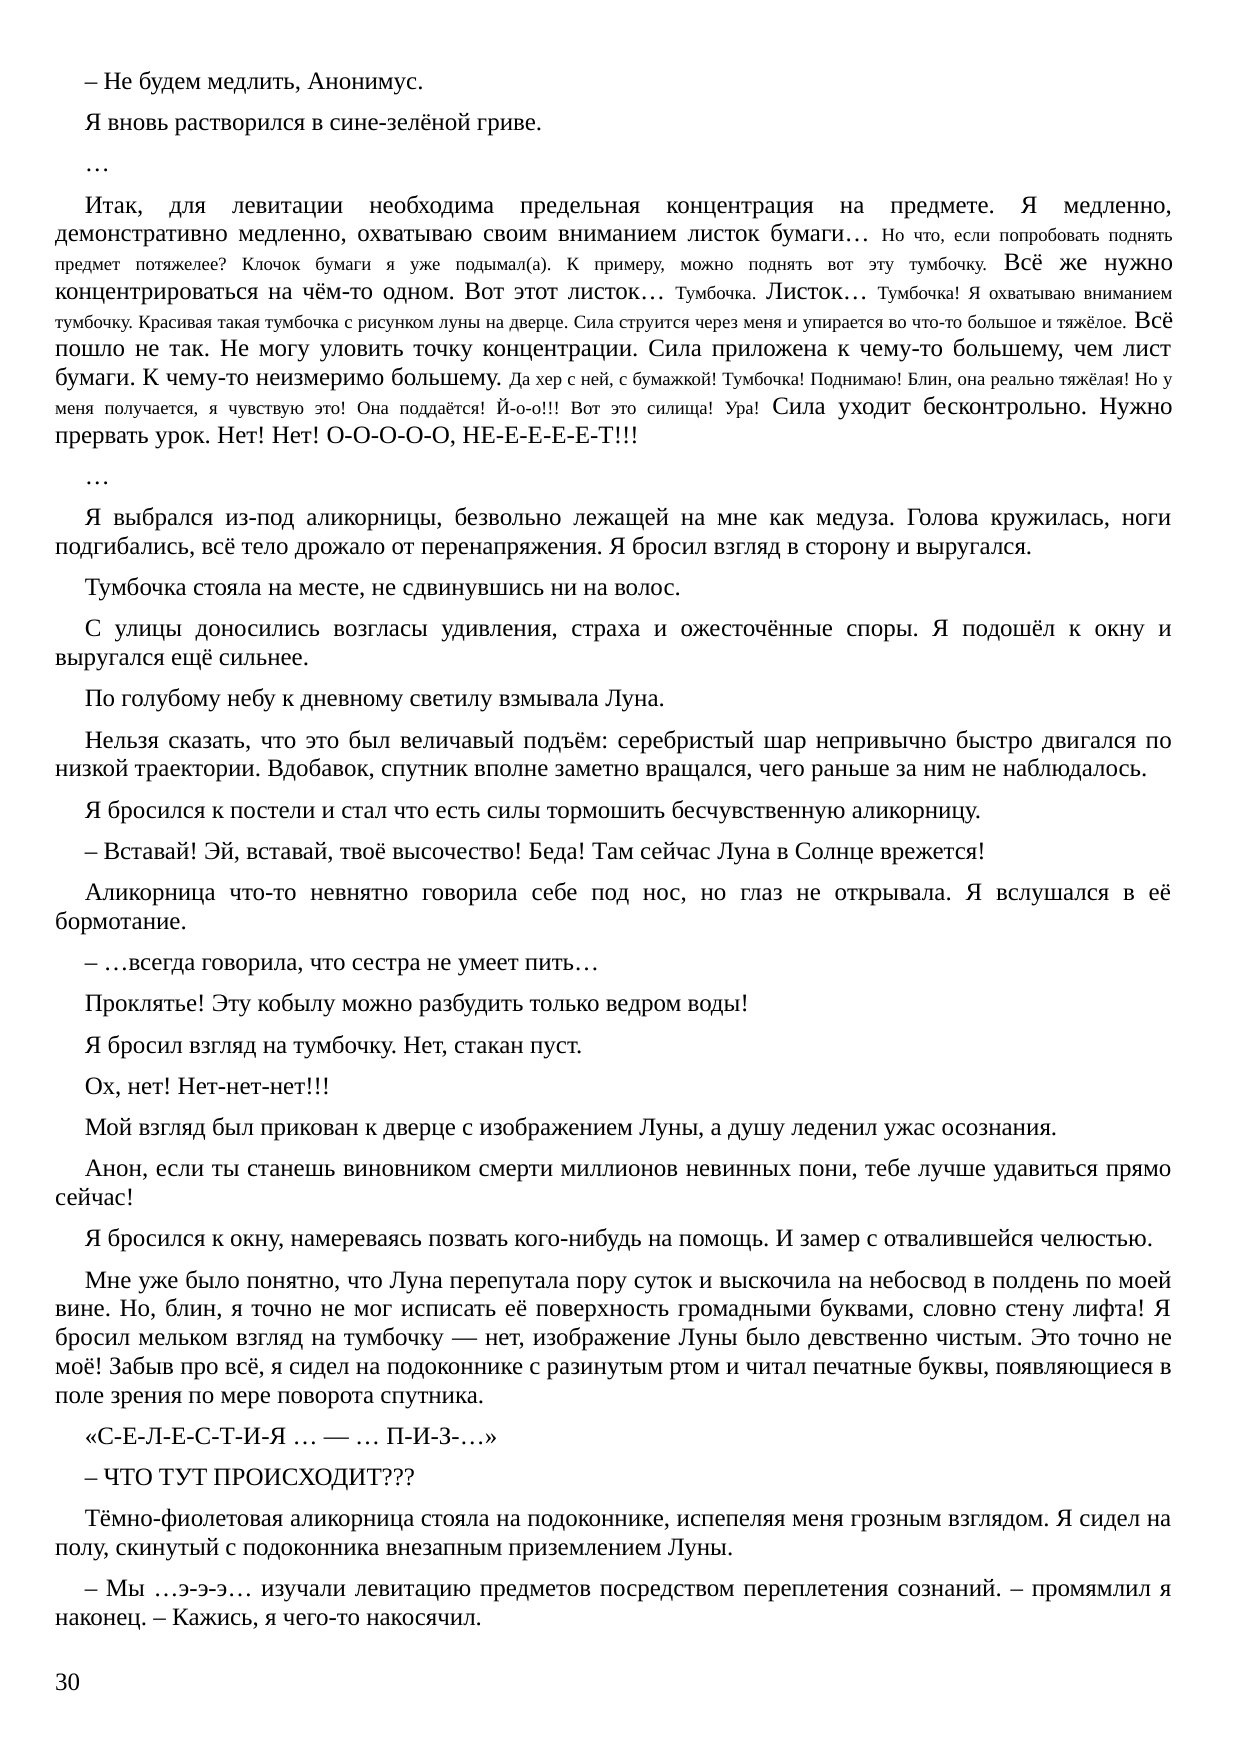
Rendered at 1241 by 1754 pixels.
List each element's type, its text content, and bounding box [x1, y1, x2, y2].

text Тумбочка стояла на месте, не сдвинувшись ни на волос. [55, 572, 1173, 601]
text Анон, если ты станешь виновником смерти миллионов невинных пони, тебе лучше удавиться прямо сейчас! [55, 1153, 1173, 1211]
text – Вставай! Эй, вставай, твоё высочество! Беда! Там сейчас Луна в Солнце врежется! [55, 836, 1173, 865]
text Мой взгляд был прикован к дверце с изображением Луны, а душу леденил ужас осознания. [55, 1112, 1173, 1141]
text Я бросил взгляд на тумбочку. Нет, стакан пуст. [55, 1030, 1173, 1058]
text Аликорница что-то невнятно говорила себе под нос, но глаз не открывала. Я вслушался в её бормотание. [55, 877, 1173, 935]
text – …всегда говорила, что сестра не умеет пить… [55, 947, 1173, 976]
text – Не будем медлить, Анонимус. [55, 66, 1173, 95]
text – ЧТО ТУТ ПРОИСХОДИТ??? [55, 1462, 1173, 1491]
text Итак, для левитации необходима предельная концентрация на предмете. Я медленно, демонстративно медленно, охватываю своим вниманием листок бумаги… Но что, если попробовать поднять предмет потяжелее? Клочок бумаги я уже подымал(а). К примеру, можно поднять вот эту тумбочку. Всё же нужно концентрироваться на чём-то одном. Вот этот листок… Тумбочка. Листок… Тумбочка! Я охватываю вниманием тумбочку. Красивая такая тумбочка с рисунком луны на дверце. Сила струится через меня и упирается во что-то большое и тяжёлое. Всё пошло не так. Не могу уловить точку концентрации. Сила приложена к чему-то большему, чем лист бумаги. К чему-то неизмеримо большему. Да хер с ней, с бумажкой! Тумбочка! Поднимаю! Блин, она реально тяжёлая! Но у меня получается, я чувствую это! Она поддаётся! Й-о-о!!! Вот это силища! Ура! Сила уходит бесконтрольно. Нужно прервать урок. Нет! Нет! О-О-О-О-О, НЕ-Е-Е-Е-Е-Т!!! [55, 190, 1173, 448]
text … [55, 461, 1173, 490]
text С улицы доносились возгласы удивления, страха и ожесточённые споры. Я подошёл к окну и выругался ещё сильнее. [55, 613, 1173, 671]
text Я выбрался из-под аликорницы, безвольно лежащей на мне как медуза. Голова кружилась, ноги подгибались, всё тело дрожало от перенапряжения. Я бросил взгляд в сторону и выругался. [55, 502, 1173, 560]
text Я бросился к окну, намереваясь позвать кого-нибудь на помощь. И замер с отвалившейся челюстью. [55, 1223, 1173, 1252]
text Проклятье! Эту кобылу можно разбудить только ведром воды! [55, 988, 1173, 1017]
text Мне уже было понятно, что Луна перепутала пору суток и выскочила на небосвод в полдень по моей вине. Но, блин, я точно не мог исписать её поверхность громадными буквами, словно стену лифта! Я бросил мельком взгляд на тумбочку — нет, изображение Луны было девственно чистым. Это точно не моё! Забыв про всё, я сидел на подоконнике с разинутым ртом и читал печатные буквы, появляющиеся в поле зрения по мере поворота спутника. [55, 1265, 1173, 1408]
text По голубому небу к дневному светилу взмывала Луна. [55, 683, 1173, 712]
text Нельзя сказать, что это был величавый подъём: серебристый шар непривычно быстро двигался по низкой траектории. Вдобавок, спутник вполне заметно вращался, чего раньше за ним не наблюдалось. [55, 725, 1173, 782]
text Я вновь растворился в сине-зелёной гриве. [55, 107, 1173, 136]
text Тёмно-фиолетовая аликорница стояла на подоконнике, испепеляя меня грозным взглядом. Я сидел на полу, скинутый с подоконника внезапным приземлением Луны. [55, 1503, 1173, 1561]
text Ох, нет! Нет-нет-нет!!! [55, 1071, 1173, 1100]
text Я бросился к постели и стал что есть силы тормошить бесчувственную аликорницу. [55, 795, 1173, 823]
text «С-Е-Л-Е-С-Т-И-Я … — … П-И-З-…» [55, 1421, 1173, 1450]
text … [55, 148, 1173, 177]
text – Мы …э-э-э… изучали левитацию предметов посредством переплетения сознаний. – промямлил я наконец. – Кажись, я чего-то накосячил. [55, 1573, 1173, 1631]
